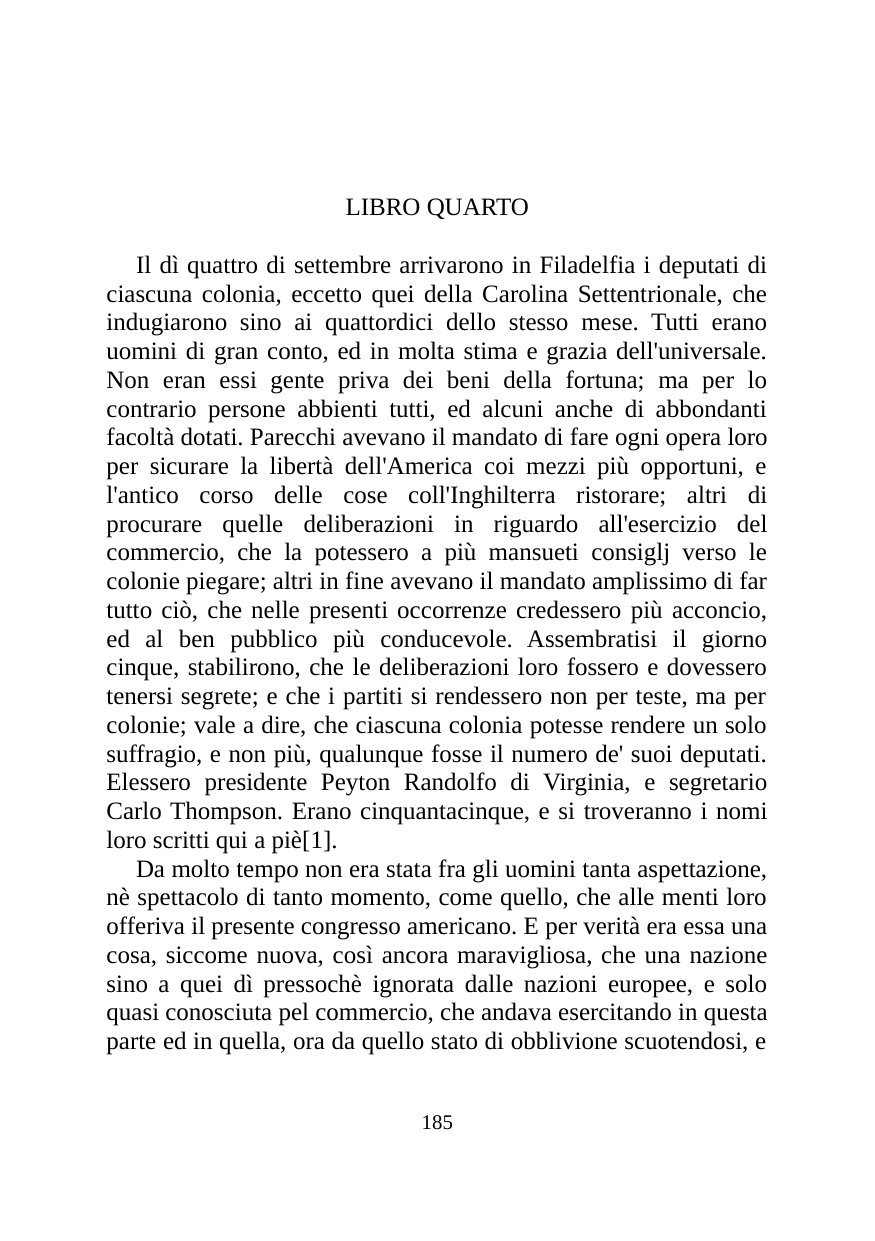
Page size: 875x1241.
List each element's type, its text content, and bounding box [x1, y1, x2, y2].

text LIBRO QUARTO [106, 192, 768, 221]
text Il dì quattro di settembre arrivarono in Filadelfia i deputati di ciascuna colonia, eccetto quei della Carolina Settentrionale, che indugiarono sino ai quattordici dello stesso mese. Tutti erano uomini di gran conto, ed in molta stima e grazia dell'universale. Non eran essi gente priva dei beni della fortuna; ma per lo contrario persone abbienti tutti, ed alcuni anche di abbondanti facoltà dotati. Parecchi avevano il mandato di fare ogni opera loro per sicurare la libertà dell'America coi mezzi più opportuni, e l'antico corso delle cose coll'Inghilterra ristorare; altri di procurare quelle deliberazioni in riguardo all'esercizio del commercio, che la potessero a più mansueti consiglj verso le colonie piegare; altri in fine avevano il mandato amplissimo di far tutto ciò, che nelle presenti occorrenze credessero più acconcio, ed al ben pubblico più conducevole. Assembratisi il giorno cinque, stabilirono, che le deliberazioni loro fossero e dovessero tenersi segrete; e che i partiti si rendessero non per teste, ma per colonie; vale a dire, che ciascuna colonia potesse rendere un solo suffragio, e non più, qualunque fosse il numero de' suoi deputati. Elessero presidente Peyton Randolfo di Virginia, e segretario Carlo Thompson. Erano cinquantacinque, e si troveranno i nomi loro scritti qui a piè[1]. [106, 250, 768, 854]
text Da molto tempo non era stata fra gli uomini tanta aspettazione, nè spettacolo di tanto momento, come quello, che alle menti loro offeriva il presente congresso americano. E per verità era essa una cosa, siccome nuova, così ancora maravigliosa, che una nazione sino a quei dì pressochè ignorata dalle nazioni europee, e solo quasi conosciuta pel commercio, che andava esercitando in questa parte ed in quella, ora da quello stato di obblivione scuotendosi, e [106, 854, 768, 1055]
